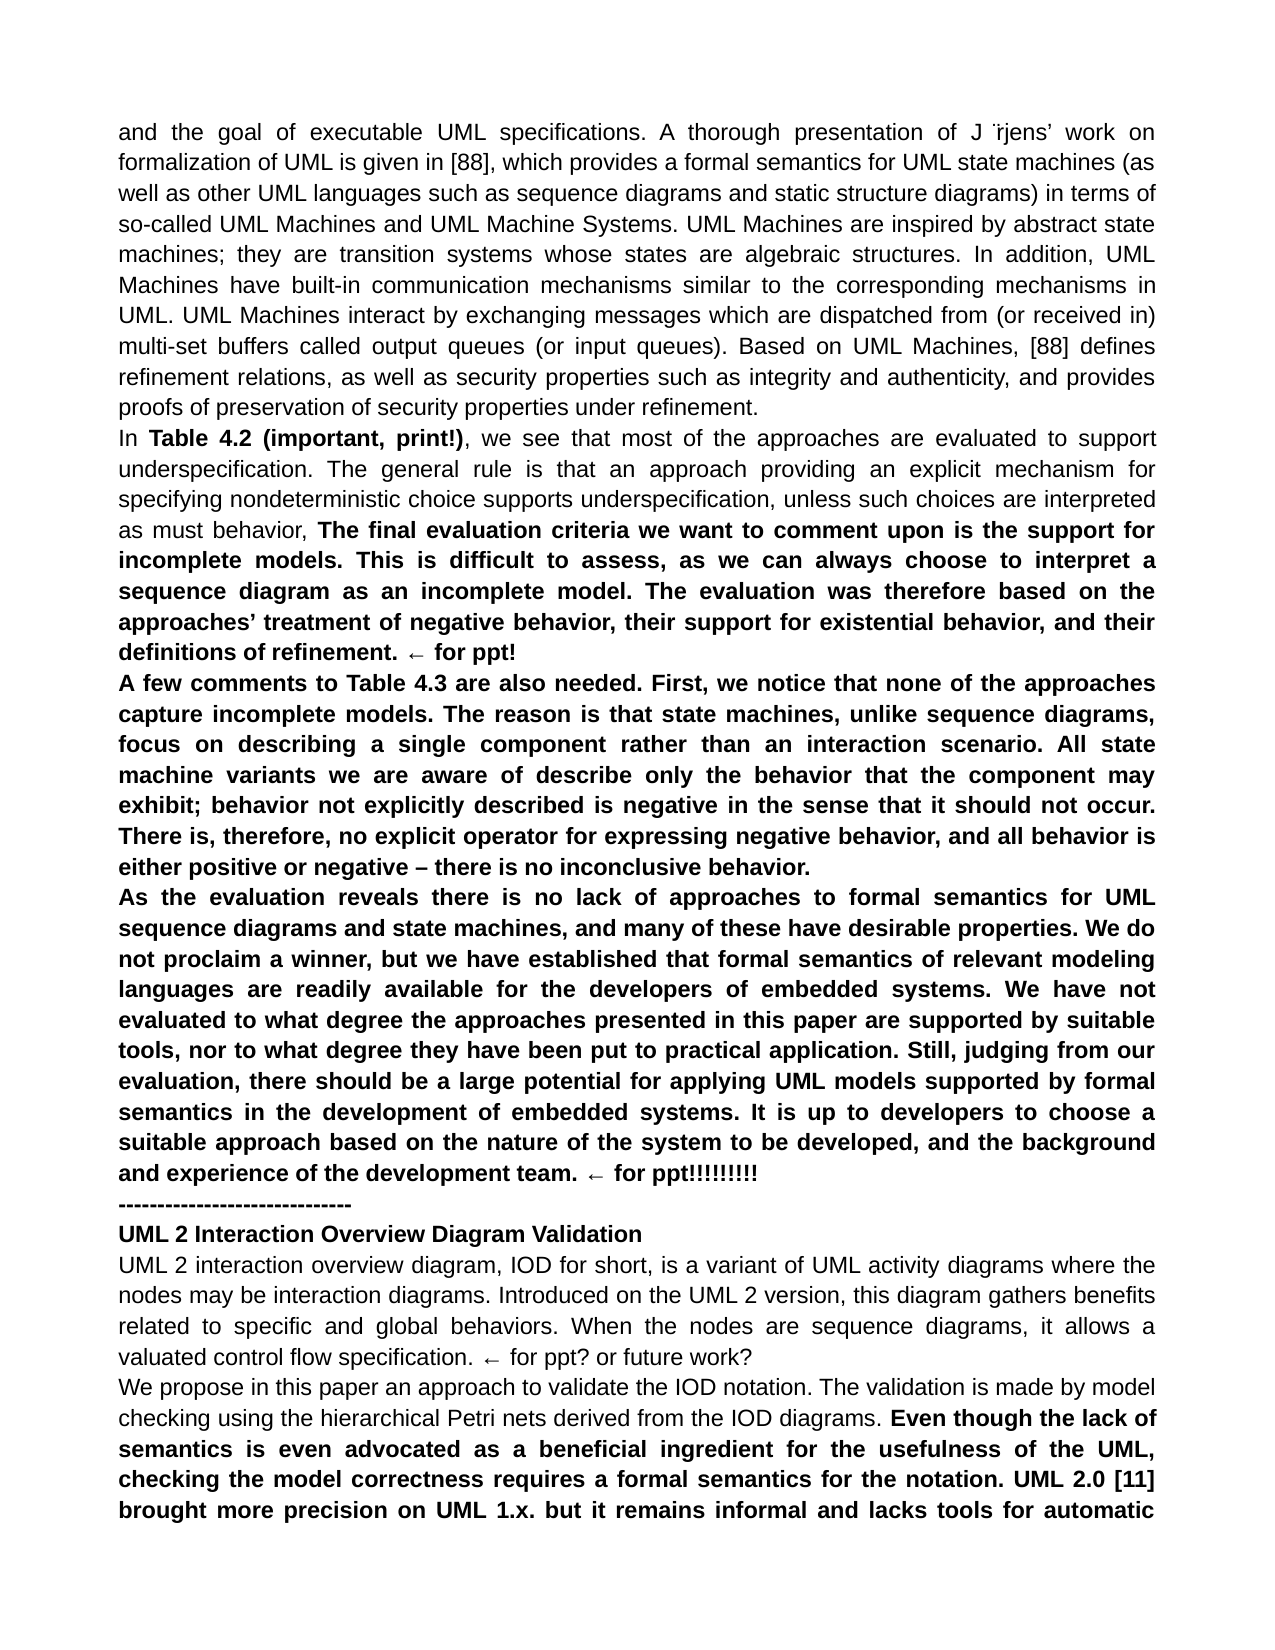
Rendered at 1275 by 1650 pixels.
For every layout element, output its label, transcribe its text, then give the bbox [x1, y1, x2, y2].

text In Table 4.2 (important, print!), we see that most of the approaches are evaluated to support underspecification. The general rule is that an approach providing an explicit mechanism for specifying nondeterministic choice supports underspecification, unless such choices are interpreted as must behavior, The final evaluation criteria we want to comment upon is the support for incomplete models. This is difficult to assess, as we can always choose to interpret a sequence diagram as an incomplete model. The evaluation was therefore based on the approaches’ treatment of negative behavior, their support for existential behavior, and their definitions of refinement. ← for ppt! [118, 424, 1157, 666]
text We propose in this paper an approach to validate the IOD notation. The validation is made by model checking using the hierarchical Petri nets derived from the IOD diagrams. Even though the lack of semantics is even advocated as a beneficial ingredient for the usefulness of the UML, checking the model correctness requires a formal semantics for the notation. UML 2.0 [11] brought more precision on UML 1.x. but it remains informal and lacks tools for automatic [118, 1374, 1157, 1523]
text UML 2 interaction overview diagram, IOD for short, is a variant of UML activity diagrams where the nodes may be interaction diagrams. Introduced on the UML 2 version, this diagram gathers benefits related to specific and global behaviors. When the nodes are sequence diagrams, it allows a valuated control flow specification. ← for ppt? or future work? [118, 1251, 1157, 1370]
text ------------------------------ [118, 1190, 1157, 1217]
text A few comments to Table 4.3 are also needed. First, we notice that none of the approaches capture incomplete models. The reason is that state machines, unlike sequence diagrams, focus on describing a single component rather than an interaction scenario. All state machine variants we are aware of describe only the behavior that the component may exhibit; behavior not explicitly described is negative in the sense that it should not occur. There is, therefore, no explicit operator for expressing negative behavior, and all behavior is either positive or negative – there is no inconclusive behavior. [118, 669, 1157, 880]
text and the goal of executable UML specifications. A thorough presentation of J ̈rjens’ work on formalization of UML is given in [88], which provides a formal semantics for UML state machines (as well as other UML languages such as sequence diagrams and static structure diagrams) in terms of so-called UML Machines and UML Machine Systems. UML Machines are inspired by abstract state machines; they are transition systems whose states are algebraic structures. In addition, UML Machines have built-in communication mechanisms similar to the corresponding mechanisms in UML. UML Machines interact by exchanging messages which are dispatched from (or received in) multi-set buffers called output queues (or input queues). Based on UML Machines, [88] defines refinement relations, as well as security properties such as integrity and authenticity, and provides proofs of preservation of security properties under refinement. [118, 118, 1157, 421]
text UML 2 Interaction Overview Diagram Validation [118, 1221, 1157, 1247]
text As the evaluation reveals there is no lack of approaches to formal semantics for UML sequence diagrams and state machines, and many of these have desirable properties. We do not proclaim a winner, but we have established that formal semantics of relevant modeling languages are readily available for the developers of embedded systems. We have not evaluated to what degree the approaches presented in this paper are supported by suitable tools, nor to what degree they have been put to practical application. Still, judging from our evaluation, there should be a large potential for applying UML models supported by formal semantics in the development of embedded systems. It is up to developers to choose a suitable approach based on the nature of the system to be developed, and the background and experience of the development team. ← for ppt!!!!!!!!! [118, 884, 1157, 1186]
